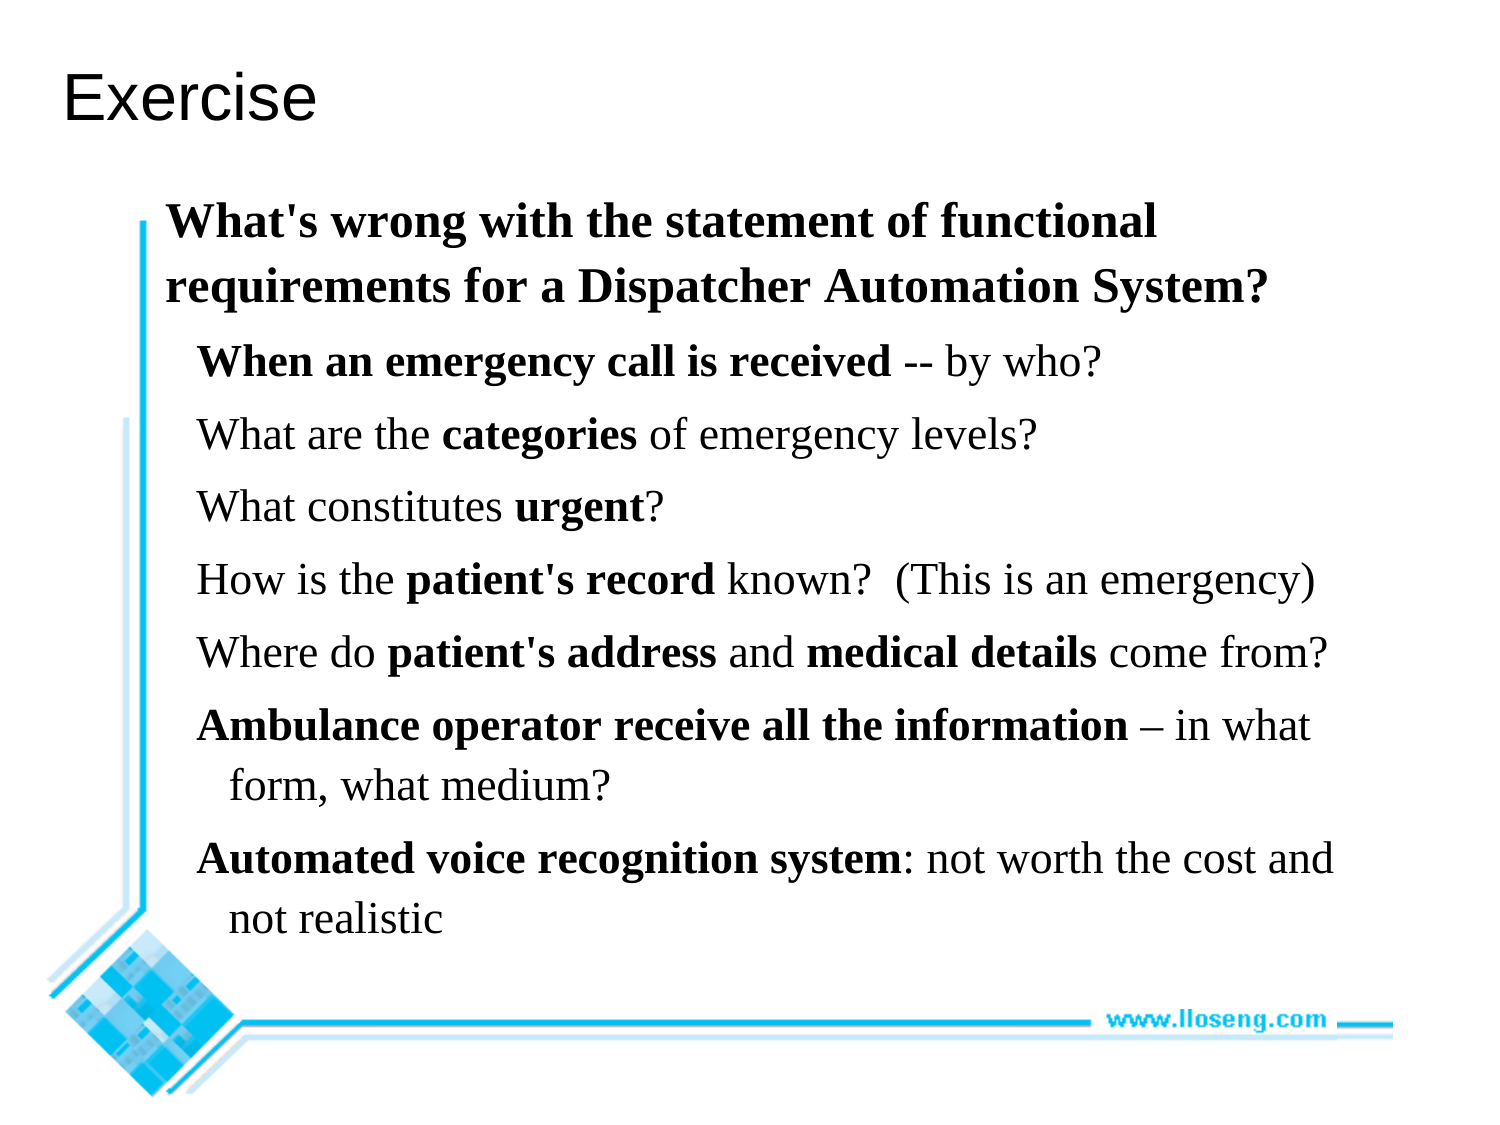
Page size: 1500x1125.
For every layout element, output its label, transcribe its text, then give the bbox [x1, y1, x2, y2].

list What's wrong with the statement of functional requirements for a Dispatcher Automation System? When an emergency call is received -- by who? What are the categories of emergency levels? What constitutes urgent? How is the patient's record known? (This is an emergency) Where do patient's address and medical details come from? Ambulance operator receive all the information – in what form, what medium? Automated voice recognition system: not worth the cost and not realistic [165, 182, 1403, 1042]
title Exercise [62, 37, 1413, 155]
picture [35, 209, 1393, 1099]
